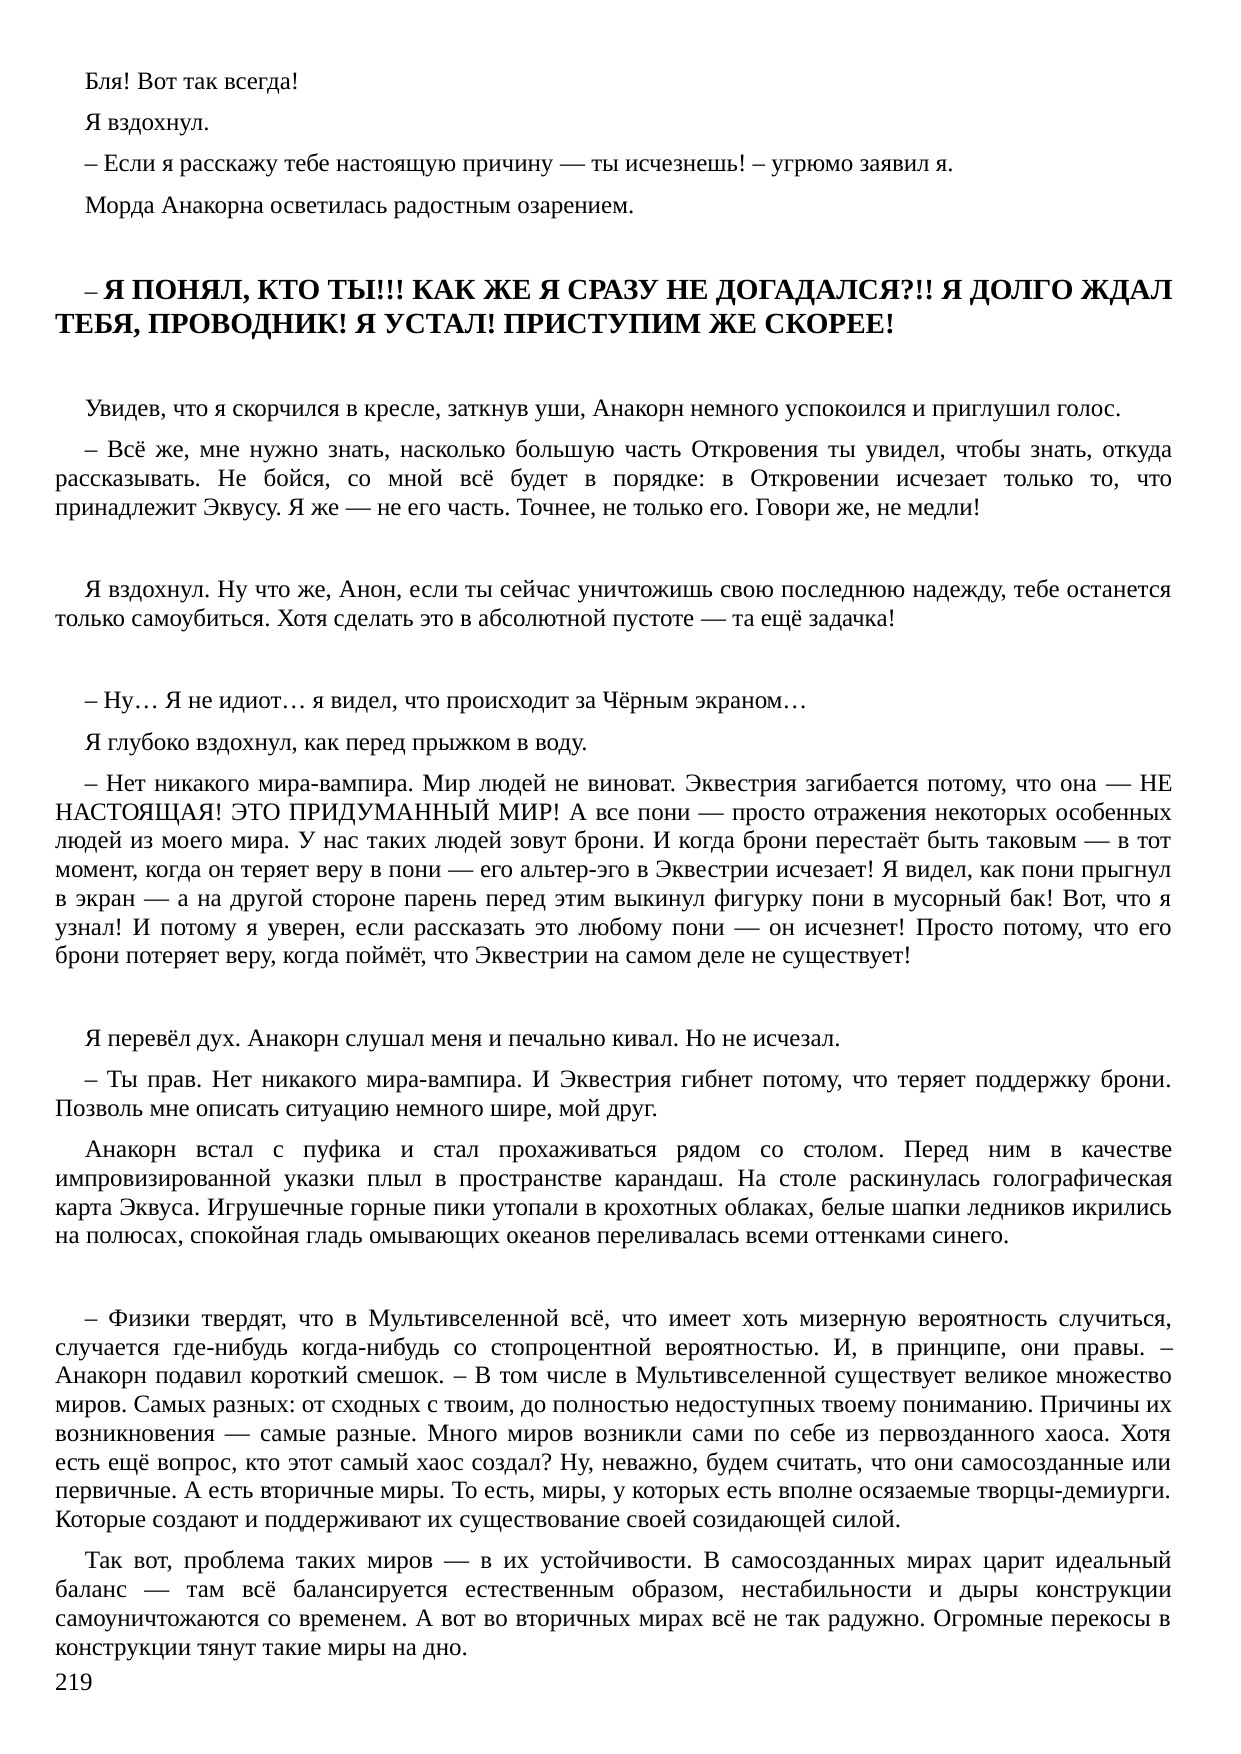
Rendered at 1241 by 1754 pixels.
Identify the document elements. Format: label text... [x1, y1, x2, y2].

text Увидев, что я скорчился в кресле, заткнув уши, Анакорн немного успокоился и приглушил голос. [55, 393, 1173, 422]
text Так вот, проблема таких миров — в их устойчивости. В самосозданных мирах царит идеальный баланс — там всё балансируется естественным образом, нестабильности и дыры конструкции самоуничтожаются со временем. А вот во вторичных мирах всё не так радужно. Огромные перекосы в конструкции тянут такие миры на дно. [55, 1546, 1173, 1661]
text Я вздохнул. [55, 107, 1173, 136]
text – Я ПОНЯЛ, КТО ТЫ!!! КАК ЖЕ Я СРАЗУ НЕ ДОГАДАЛСЯ?!! Я ДОЛГО ЖДАЛ ТЕБЯ, ПРОВОДНИК! Я УСТАЛ! ПРИСТУПИМ ЖЕ СКОРЕЕ! [55, 272, 1173, 339]
text – Ты прав. Нет никакого мира-вампира. И Эквестрия гибнет потому, что теряет поддержку брони. Позволь мне описать ситуацию немного шире, мой друг. [55, 1064, 1173, 1122]
text Я вздохнул. Ну что же, Анон, если ты сейчас уничтожишь свою последнюю надежду, тебе останется только самоубиться. Хотя сделать это в абсолютной пустоте — та ещё задачка! [55, 574, 1173, 632]
text Я глубоко вздохнул, как перед прыжком в воду. [55, 727, 1173, 756]
text Морда Анакорна осветилась радостным озарением. [55, 190, 1173, 218]
text – Всё же, мне нужно знать, насколько большую часть Откровения ты увидел, чтобы знать, откуда рассказывать. Не бойся, со мной всё будет в порядке: в Откровении исчезает только то, что принадлежит Эквусу. Я же — не его часть. Точнее, не только его. Говори же, не медли! [55, 434, 1173, 521]
text – Физики твердят, что в Мультивселенной всё, что имеет хоть мизерную вероятность случиться, случается где-нибудь когда-нибудь со стопроцентной вероятностью. И, в принципе, они правы. – Анакорн подавил короткий смешок. – В том числе в Мультивселенной существует великое множество миров. Самых разных: от сходных с твоим, до полностью недоступных твоему пониманию. Причины их возникновения — самые разные. Много миров возникли сами по себе из первозданного хаоса. Хотя есть ещё вопрос, кто этот самый хаос создал? Ну, неважно, будем считать, что они самосозданные или первичные. А есть вторичные миры. То есть, миры, у которых есть вполне осязаемые творцы-демиурги. Которые создают и поддерживают их существование своей созидающей силой. [55, 1303, 1173, 1533]
text – Ну… Я не идиот… я видел, что происходит за Чёрным экраном… [55, 686, 1173, 714]
text – Нет никакого мира-вампира. Мир людей не виноват. Эквестрия загибается потому, что она — НЕ НАСТОЯЩАЯ! ЭТО ПРИДУМАННЫЙ МИР! А все пони — просто отражения некоторых особенных людей из моего мира. У нас таких людей зовут брони. И когда брони перестаёт быть таковым — в тот момент, когда он теряет веру в пони — его альтер-эго в Эквестрии исчезает! Я видел, как пони прыгнул в экран — а на другой стороне парень перед этим выкинул фигурку пони в мусорный бак! Вот, что я узнал! И потому я уверен, если рассказать это любому пони — он исчезнет! Просто потому, что его брони потеряет веру, когда поймёт, что Эквестрии на самом деле не существует! [55, 768, 1173, 969]
text Я перевёл дух. Анакорн слушал меня и печально кивал. Но не исчезал. [55, 1023, 1173, 1052]
text Бля! Вот так всегда! [55, 66, 1173, 95]
text Анакорн встал с пуфика и стал прохаживаться рядом со столом. Перед ним в качестве импровизированной указки плыл в пространстве карандаш. На столе раскинулась голографическая карта Эквуса. Игрушечные горные пики утопали в крохотных облаках, белые шапки ледников икрились на полюсах, спокойная гладь омывающих океанов переливалась всеми оттенками синего. [55, 1134, 1173, 1249]
text – Если я расскажу тебе настоящую причину — ты исчезнешь! – угрюмо заявил я. [55, 148, 1173, 177]
